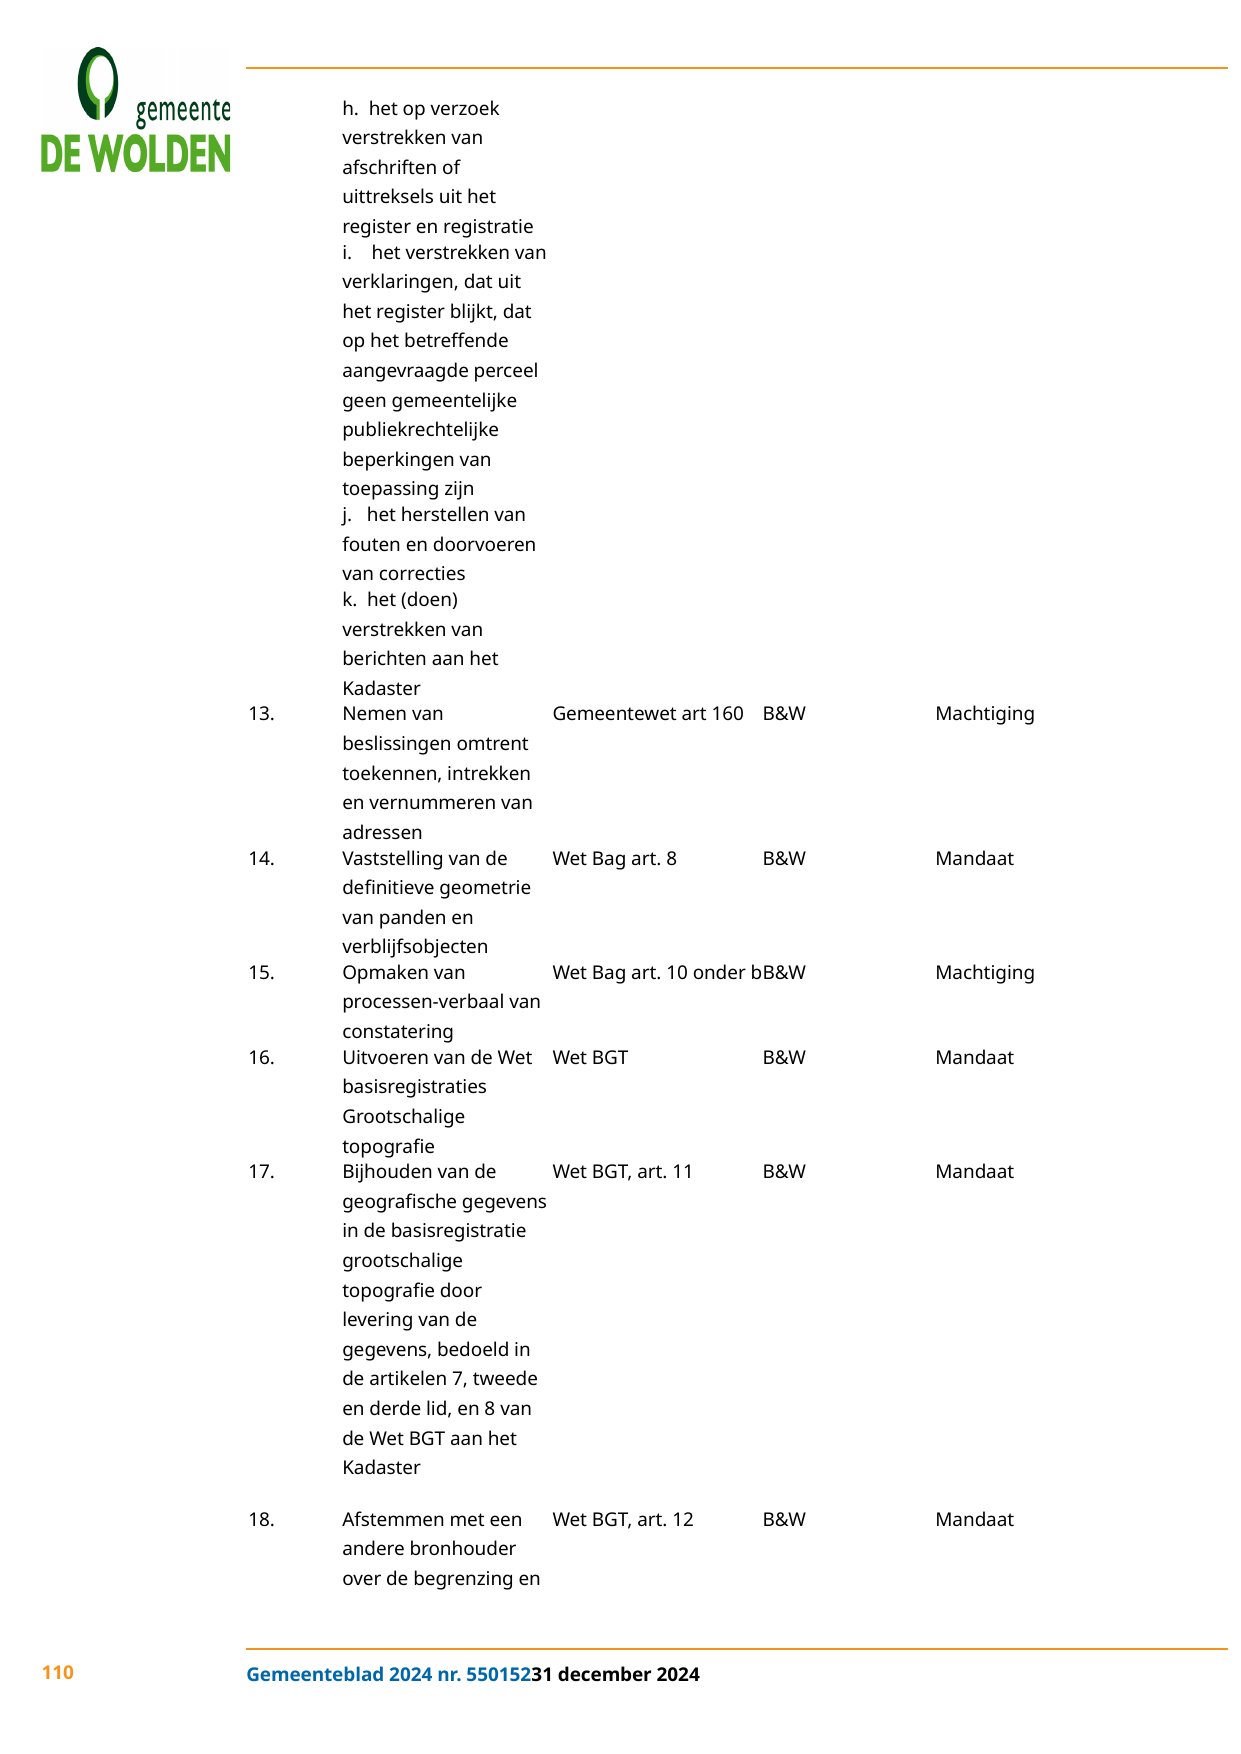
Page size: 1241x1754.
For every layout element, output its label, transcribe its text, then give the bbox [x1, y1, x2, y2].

table_cell [552, 586, 762, 701]
table_cell Wet Bag art. 8 [552, 845, 762, 959]
table_cell 16. [248, 1044, 342, 1158]
table_cell 15. [248, 959, 342, 1044]
table_cell B&W [763, 1159, 935, 1480]
table_cell Mandaat [935, 845, 1079, 959]
table_cell B&W [763, 1506, 935, 1591]
table_cell [1079, 1506, 1152, 1591]
table_cell i. het verstrekken van verklaringen, dat uit het register blijkt, dat op het betreffende aangevraagde perceel geen gemeentelijke publiekrechtelijke beperkingen van toepassing zijn [342, 239, 552, 501]
table_cell [935, 1480, 1079, 1506]
table_cell Mandaat [935, 1506, 1079, 1591]
table_cell Bijhouden van de geografische gegevens in de basisregistratie grootschalige topografie door levering van de gegevens, bedoeld in de artikelen 7, tweede en derde lid, en 8 van de Wet BGT aan het Kadaster [342, 1159, 552, 1480]
table_cell [763, 239, 935, 501]
table_cell [552, 1480, 762, 1506]
table_cell Machtiging [935, 959, 1079, 1044]
table_cell Wet BGT, art. 12 [552, 1506, 762, 1591]
table_cell Mandaat [935, 1044, 1079, 1158]
table_cell [248, 501, 342, 586]
table_cell Wet Bag art. 10 onder b [552, 959, 762, 1044]
table_cell [248, 95, 342, 239]
table_cell [935, 586, 1079, 701]
table_cell Machtiging [935, 701, 1079, 845]
table_cell 17. [248, 1159, 342, 1480]
picture [41, 47, 231, 172]
table_cell [763, 586, 935, 701]
table_cell [763, 95, 935, 239]
table_cell [935, 239, 1079, 501]
table_cell [1079, 1480, 1152, 1506]
table_cell Uitvoeren van de Wet basisregistraties Grootschalige topografie [342, 1044, 552, 1158]
table_cell [552, 501, 762, 586]
table_cell Afstemmen met een andere bronhouder over de begrenzing en [342, 1506, 552, 1591]
table_cell j. het herstellen van fouten en doorvoeren van correcties [342, 501, 552, 586]
table_cell B&W [763, 845, 935, 959]
table_cell Wet BGT [552, 1044, 762, 1158]
table_cell [248, 1480, 342, 1506]
table_cell Wet BGT, art. 11 [552, 1159, 762, 1480]
table_cell B&W [763, 1044, 935, 1158]
table_cell Opmaken van processen-verbaal van constatering [342, 959, 552, 1044]
table_cell Mandaat [935, 1159, 1079, 1480]
table_cell [935, 95, 1079, 239]
table_cell [763, 501, 935, 586]
table_cell Gemeentewet art 160 [552, 701, 762, 845]
table_cell [342, 1480, 552, 1506]
table_cell 18. [248, 1506, 342, 1591]
table_cell Vaststelling van de definitieve geometrie van panden en verblijfsobjecten [342, 845, 552, 959]
table_cell Nemen van beslissingen omtrent toekennen, intrekken en vernummeren van adressen [342, 701, 552, 845]
table_cell [935, 501, 1079, 586]
table_cell 14. [248, 845, 342, 959]
table_cell k. het (doen) verstrekken van berichten aan het Kadaster [342, 586, 552, 701]
table_cell [552, 95, 762, 239]
table_cell [763, 1480, 935, 1506]
table_cell [552, 239, 762, 501]
table_cell B&W [763, 701, 935, 845]
table_cell [248, 239, 342, 501]
table_cell h. het op verzoek verstrekken van afschriften of uittreksels uit het register en registratie [342, 95, 552, 239]
table_cell [248, 586, 342, 701]
table_cell 13. [248, 701, 342, 845]
table_cell B&W [763, 959, 935, 1044]
